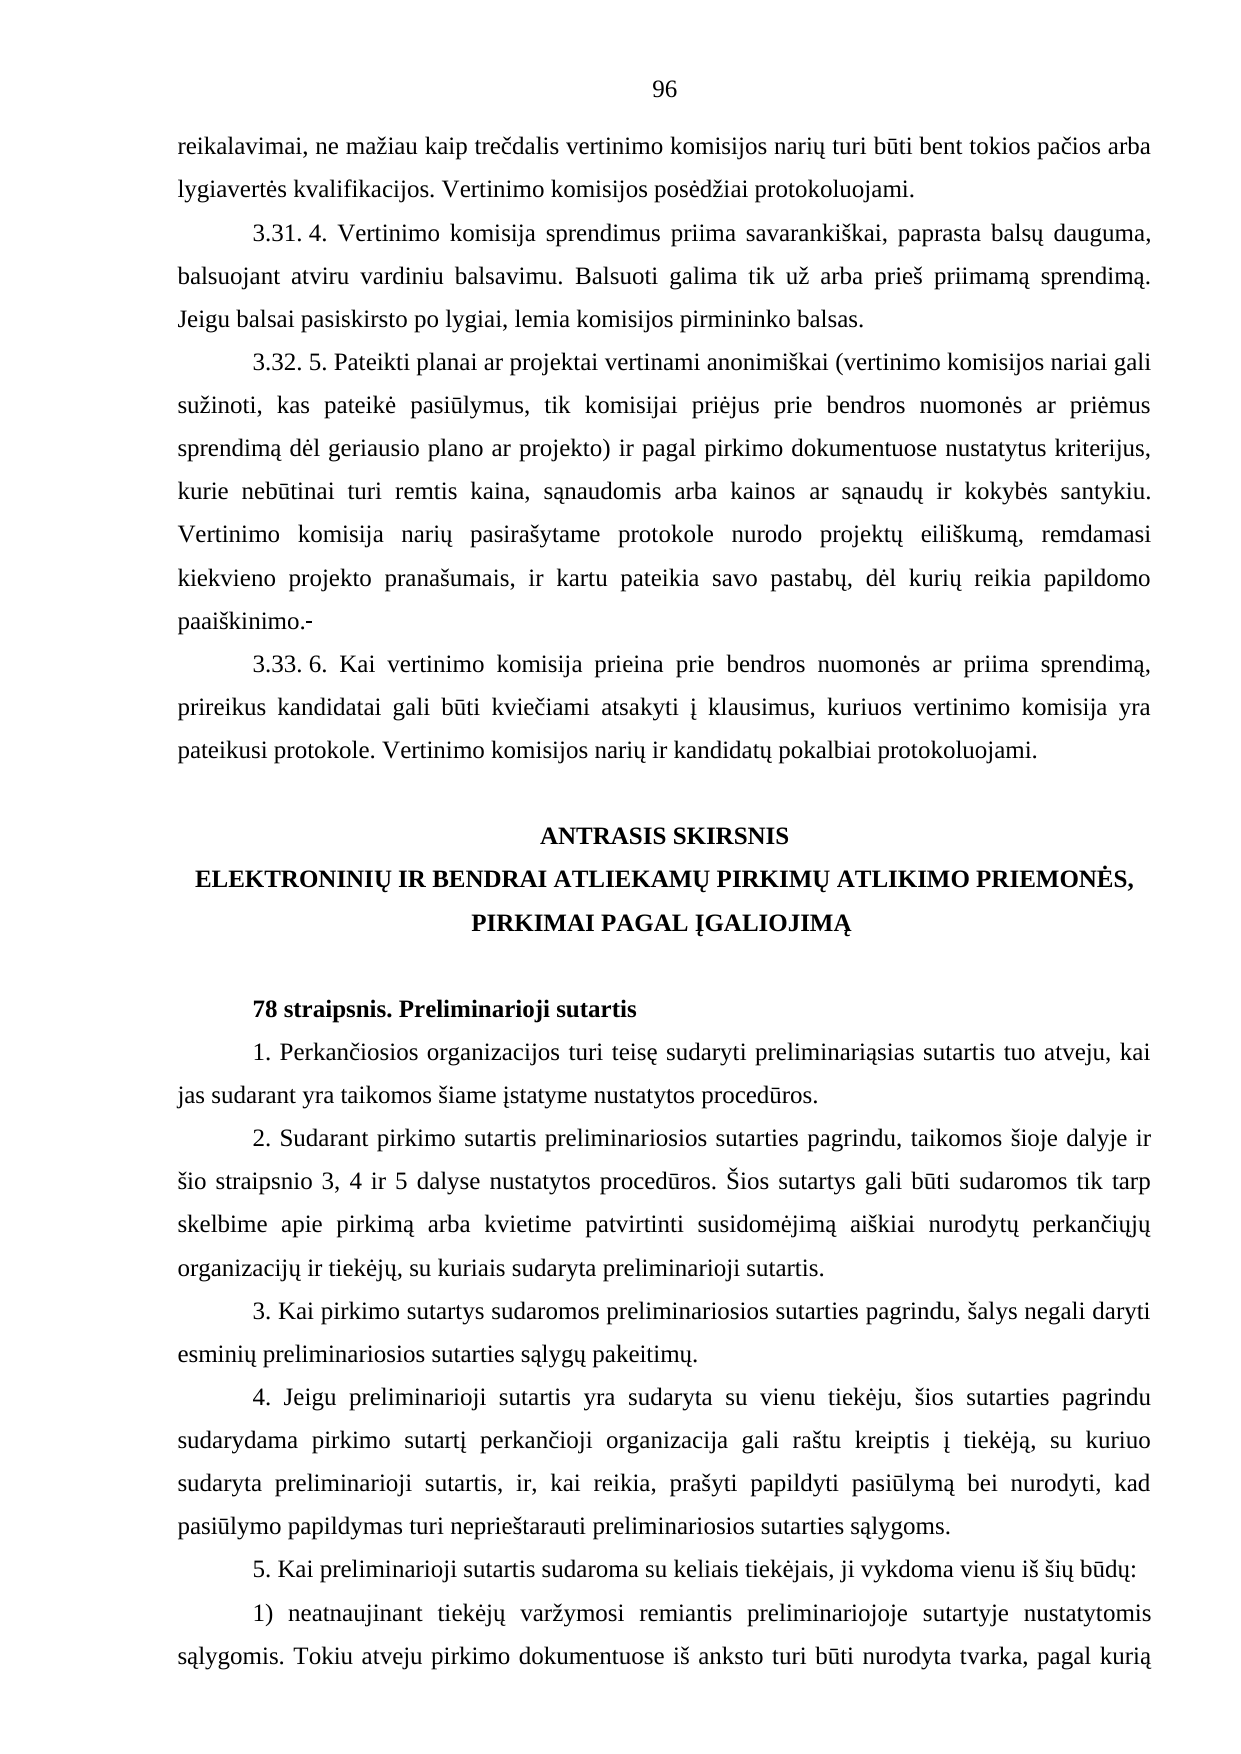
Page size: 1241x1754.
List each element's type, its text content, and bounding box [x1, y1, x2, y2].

text 3. Kai pirkimo sutartys sudaromos preliminariosios sutarties pagrindu, šalys negali daryti esminių preliminariosios sutarties sąlygų pakeitimų. [177, 1296, 1152, 1368]
text 4. Jeigu preliminarioji sutartis yra sudaryta su vienu tiekėju, šios sutarties pagrindu sudarydama pirkimo sutartį perkančioji organizacija gali raštu kreiptis į tiekėją, su kuriuo sudaryta preliminarioji sutartis, ir, kai reikia, prašyti papildyti pasiūlymą bei nurodyti, kad pasiūlymo papildymas turi neprieštarauti preliminariosios sutarties sąlygoms. [177, 1382, 1152, 1540]
text 5. Kai preliminarioji sutartis sudaroma su keliais tiekėjais, ji vykdoma vienu iš šių būdų: [177, 1554, 1152, 1583]
subtitle 4. Vertinimo komisija sprendimus priima savarankiškai, paprasta balsų dauguma, balsuojant atviru vardiniu balsavimu. Balsuoti galima tik už arba prieš priimamą sprendimą. Jeigu balsai pasiskirsto po lygiai, lemia komisijos pirmininko balsas. [177, 218, 1152, 333]
text 1) neatnaujinant tiekėjų varžymosi remiantis preliminariojoje sutartyje nustatytomis sąlygomis. Tokiu atveju pirkimo dokumentuose iš anksto turi būti nurodyta tvarka, pagal kurią [177, 1598, 1152, 1669]
subtitle 5. Pateikti planai ar projektai vertinami anonimiškai (vertinimo komisijos nariai gali sužinoti, kas pateikė pasiūlymus, tik komisijai priėjus prie bendros nuomonės ar priėmus sprendimą dėl geriausio plano ar projekto) ir pagal pirkimo dokumentuose nustatytus kriterijus, kurie nebūtinai turi remtis kaina, sąnaudomis arba kainos ar sąnaudų ir kokybės santykiu. Vertinimo komisija narių pasirašytame protokole nurodo projektų eiliškumą, remdamasi kiekvieno projekto pranašumais, ir kartu pateikia savo pastabų, dėl kurių reikia papildomo paaiškinimo. [177, 347, 1152, 634]
text ANTRASIS SKIRSNIS [177, 821, 1152, 850]
text 2. Sudarant pirkimo sutartis preliminariosios sutarties pagrindu, taikomos šioje dalyje ir šio straipsnio 3, 4 ir 5 dalyse nustatytos procedūros. Šios sutartys gali būti sudaromos tik tarp skelbime apie pirkimą arba kvietime patvirtinti susidomėjimą aiškiai nurodytų perkančiųjų organizacijų ir tiekėjų, su kuriais sudaryta preliminarioji sutartis. [177, 1123, 1152, 1281]
text 1. Perkančiosios organizacijos turi teisę sudaryti preliminariąsias sutartis tuo atveju, kai jas sudarant yra taikomos šiame įstatyme nustatytos procedūros. [177, 1037, 1152, 1109]
text ELEKTRONINIŲ IR BENDRAI ATLIEKAMŲ PIRKIMŲ ATLIKIMO PRIEMONĖS, PIRKIMAI PAGAL ĮGALIOJIMĄ [177, 864, 1152, 936]
subtitle 6. Kai vertinimo komisija prieina prie bendros nuomonės ar priima sprendimą, prireikus kandidatai gali būti kviečiami atsakyti į klausimus, kuriuos vertinimo komisija yra pateikusi protokole. Vertinimo komisijos narių ir kandidatų pokalbiai protokoluojami. [177, 649, 1152, 764]
subtitle reikalavimai, ne mažiau kaip trečdalis vertinimo komisijos narių turi būti bent tokios pačios arba lygiavertės kvalifikacijos. Vertinimo komisijos posėdžiai protokoluojami. [177, 131, 1152, 203]
text 78 straipsnis. Preliminarioji sutartis [177, 994, 1152, 1023]
